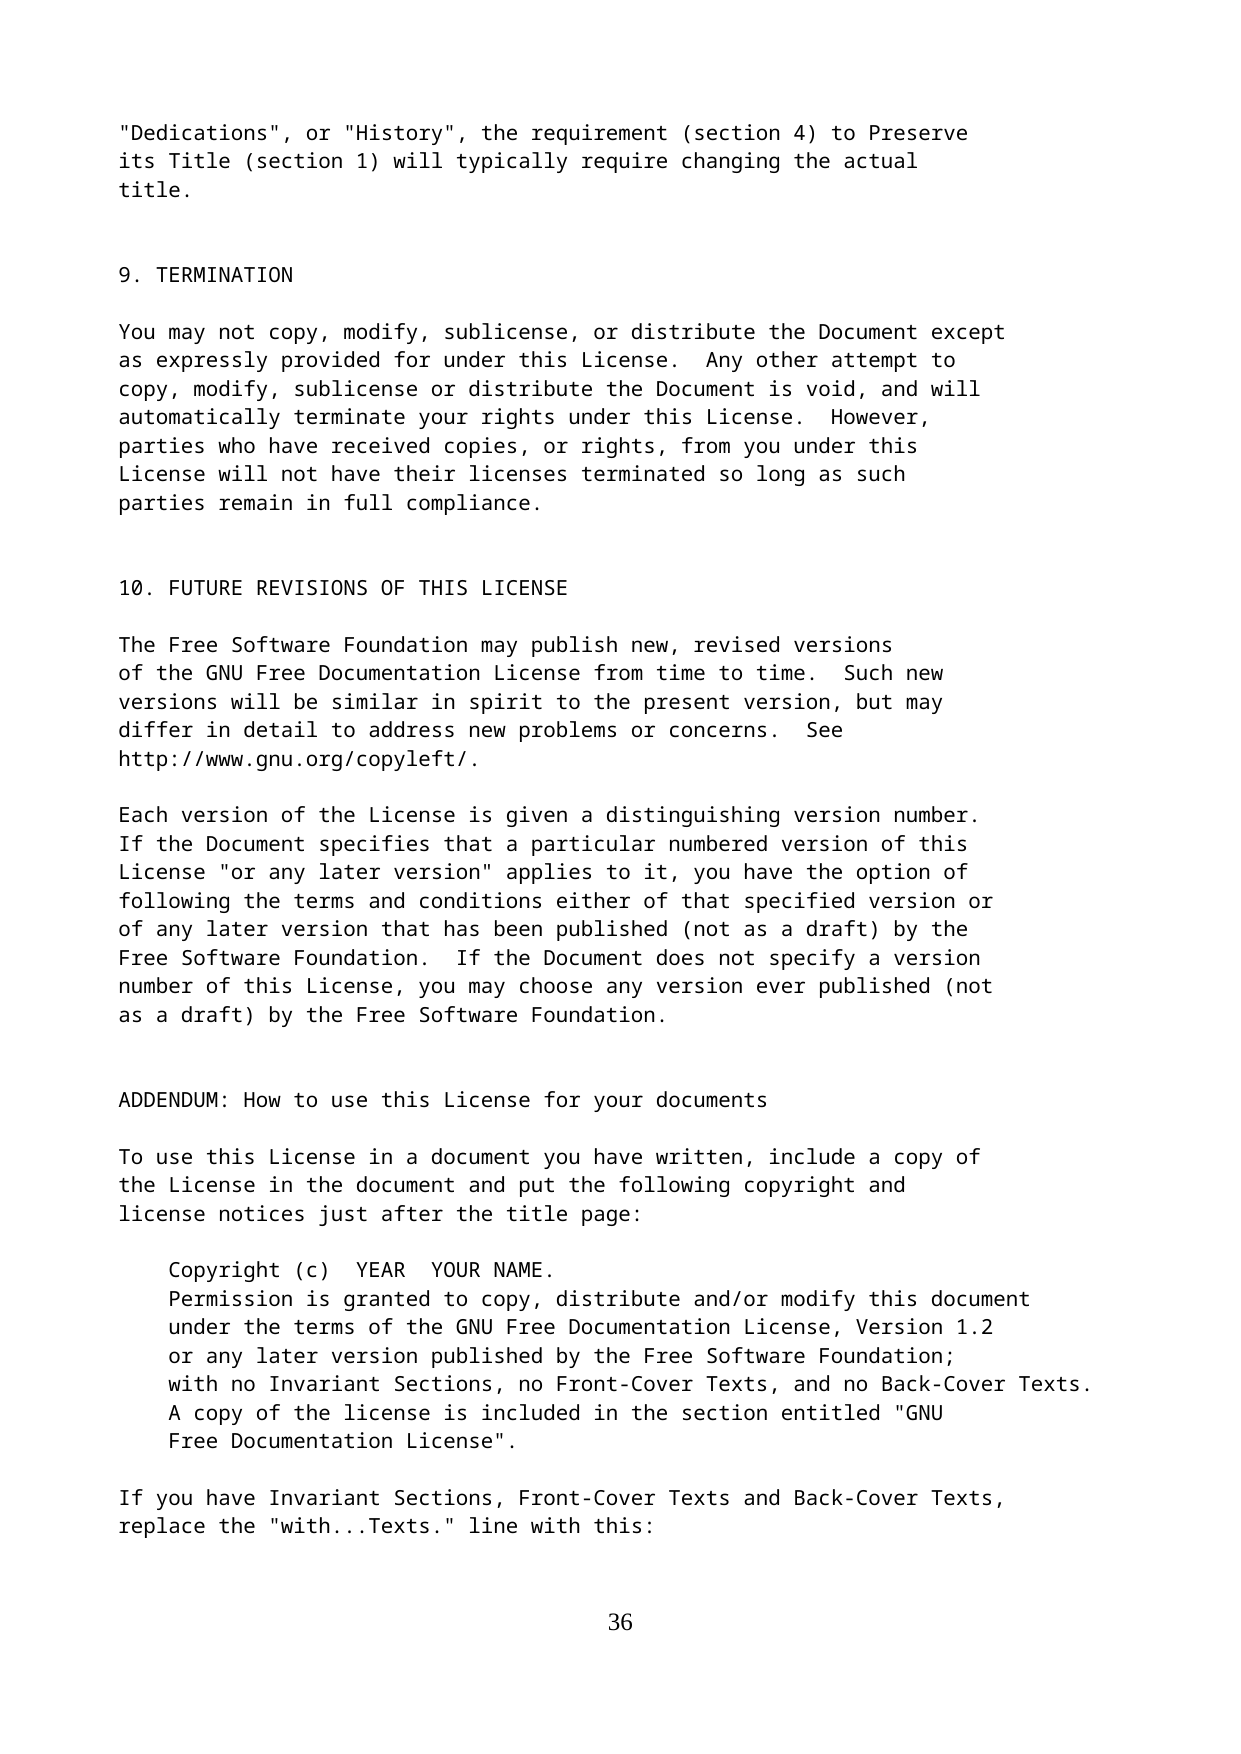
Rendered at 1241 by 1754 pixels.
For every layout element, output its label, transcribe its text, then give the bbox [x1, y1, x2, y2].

text number of this License, you may choose any version ever published (not [118, 971, 1122, 1000]
text The Free Software Foundation may publish new, revised versions [118, 630, 1122, 658]
text or any later version published by the Free Software Foundation; [118, 1341, 1122, 1369]
text of the GNU Free Documentation License from time to time. Such new [118, 658, 1122, 687]
text differ in detail to address new problems or concerns. See [118, 715, 1122, 744]
text Permission is granted to copy, distribute and/or modify this document [118, 1284, 1122, 1312]
text License "or any later version" applies to it, you have the option of [118, 857, 1122, 886]
text copy, modify, sublicense or distribute the Document is void, and will [118, 374, 1122, 402]
text To use this License in a document you have written, include a copy of [118, 1142, 1122, 1170]
text Free Documentation License". [118, 1426, 1122, 1455]
text Copyright (c) YEAR YOUR NAME. [118, 1256, 1122, 1284]
text You may not copy, modify, sublicense, or distribute the Document except [118, 317, 1122, 346]
text automatically terminate your rights under this License. However, [118, 402, 1122, 431]
text the License in the document and put the following copyright and [118, 1170, 1122, 1199]
text parties remain in full compliance. [118, 488, 1122, 516]
text as a draft) by the Free Software Foundation. [118, 1000, 1122, 1028]
text 10. FUTURE REVISIONS OF THIS LICENSE [118, 573, 1122, 602]
text ADDENDUM: How to use this License for your documents [118, 1085, 1122, 1113]
text If you have Invariant Sections, Front-Cover Texts and Back-Cover Texts, [118, 1483, 1122, 1512]
text replace the "with...Texts." line with this: [118, 1512, 1122, 1540]
text License will not have their licenses terminated so long as such [118, 459, 1122, 488]
text parties who have received copies, or rights, from you under this [118, 431, 1122, 459]
text Free Software Foundation. If the Document does not specify a version [118, 943, 1122, 971]
text http://www.gnu.org/copyleft/. [118, 744, 1122, 772]
text as expressly provided for under this License. Any other attempt to [118, 346, 1122, 374]
text Each version of the License is given a distinguishing version number. [118, 801, 1122, 829]
text A copy of the license is included in the section entitled "GNU [118, 1398, 1122, 1426]
text "Dedications", or "History", the requirement (section 4) to Preserve [118, 118, 1122, 147]
text under the terms of the GNU Free Documentation License, Version 1.2 [118, 1312, 1122, 1341]
text of any later version that has been published (not as a draft) by the [118, 914, 1122, 943]
text with no Invariant Sections, no Front-Cover Texts, and no Back-Cover Texts. [118, 1369, 1122, 1398]
text title. [118, 175, 1122, 203]
text its Title (section 1) will typically require changing the actual [118, 147, 1122, 175]
text following the terms and conditions either of that specified version or [118, 886, 1122, 914]
text license notices just after the title page: [118, 1199, 1122, 1227]
text 9. TERMINATION [118, 260, 1122, 289]
text If the Document specifies that a particular numbered version of this [118, 829, 1122, 857]
text versions will be similar in spirit to the present version, but may [118, 687, 1122, 715]
